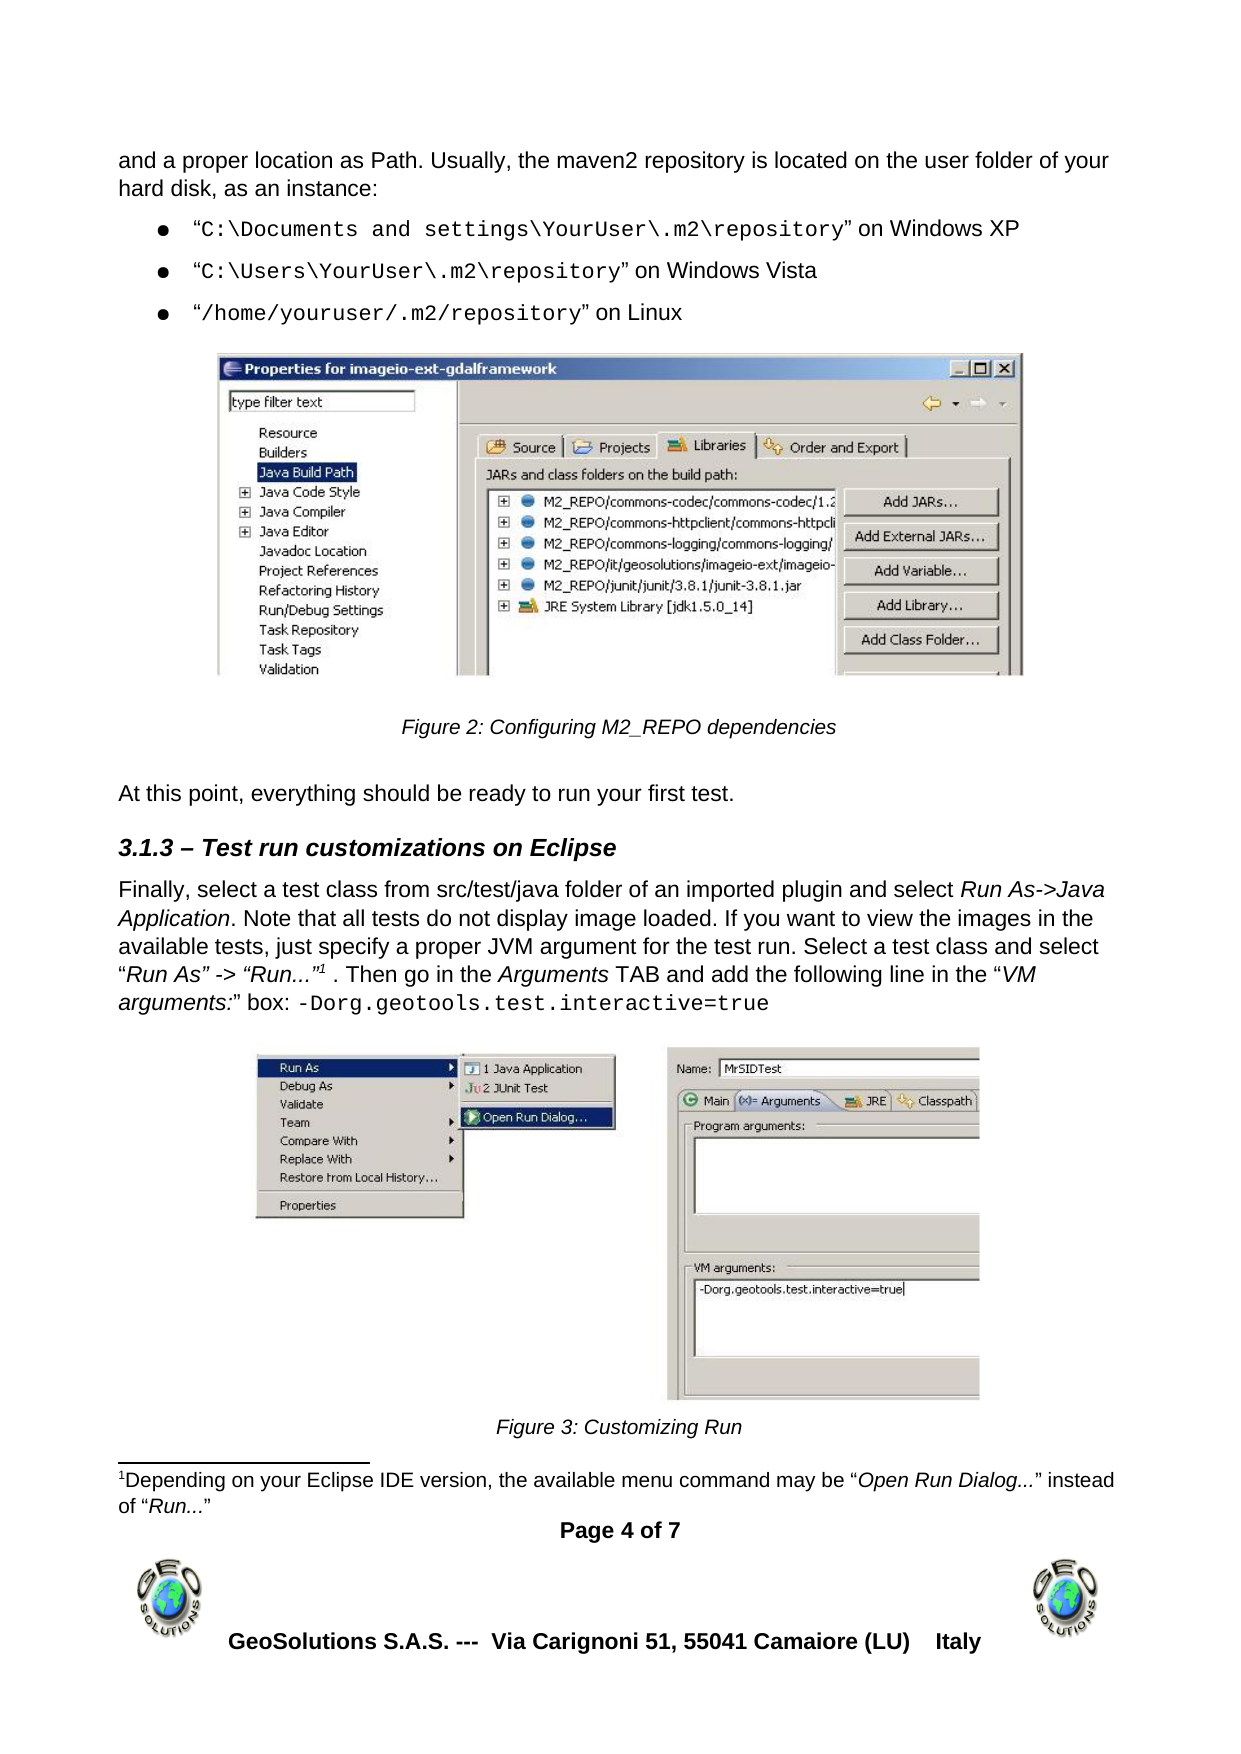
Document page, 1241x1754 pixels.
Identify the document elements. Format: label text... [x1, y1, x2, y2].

subtitle 3.1.3 – Test run customizations on Eclipse [118, 834, 1122, 862]
list “C:\Users\YourUser\.m2\repository” on Windows Vista [156, 257, 1122, 285]
picture [134, 1552, 205, 1641]
picture [1030, 1552, 1101, 1641]
text Figure 2: Configuring M2_REPO dependencies [217, 716, 1023, 739]
text Finally, select a test class from src/test/java folder of an imported plugin and select Run As->Java Application. Note that all tests do not display image loaded. If you want to view the images in the available tests, just specify a proper JVM argument for the test run. Select a test class and select “Run As” -> “Run...” . Then go in the Arguments TAB and add the following line in the “VM arguments:” box: -Dorg.geotools.test.interactive=true [118, 877, 1122, 1017]
text Figure 3: Customizing Run [250, 1413, 990, 1438]
text and a proper location as Path. Usually, the maven2 repository is located on the user folder of your hard disk, as an instance: [118, 148, 1122, 201]
list “C:\Documents and settings\YourUser\.m2\repository” on Windows XP [156, 216, 1122, 243]
list “/home/youruser/.m2/repository” on Linux [156, 299, 1122, 326]
text Depending on your Eclipse IDE version, the available menu command may be “Open Run Dialog...” instead of “Run...” [118, 1469, 1122, 1518]
picture [216, 353, 1024, 678]
text At this point, everything should be ready to run your first test. [118, 781, 1122, 807]
picture [250, 1044, 991, 1413]
